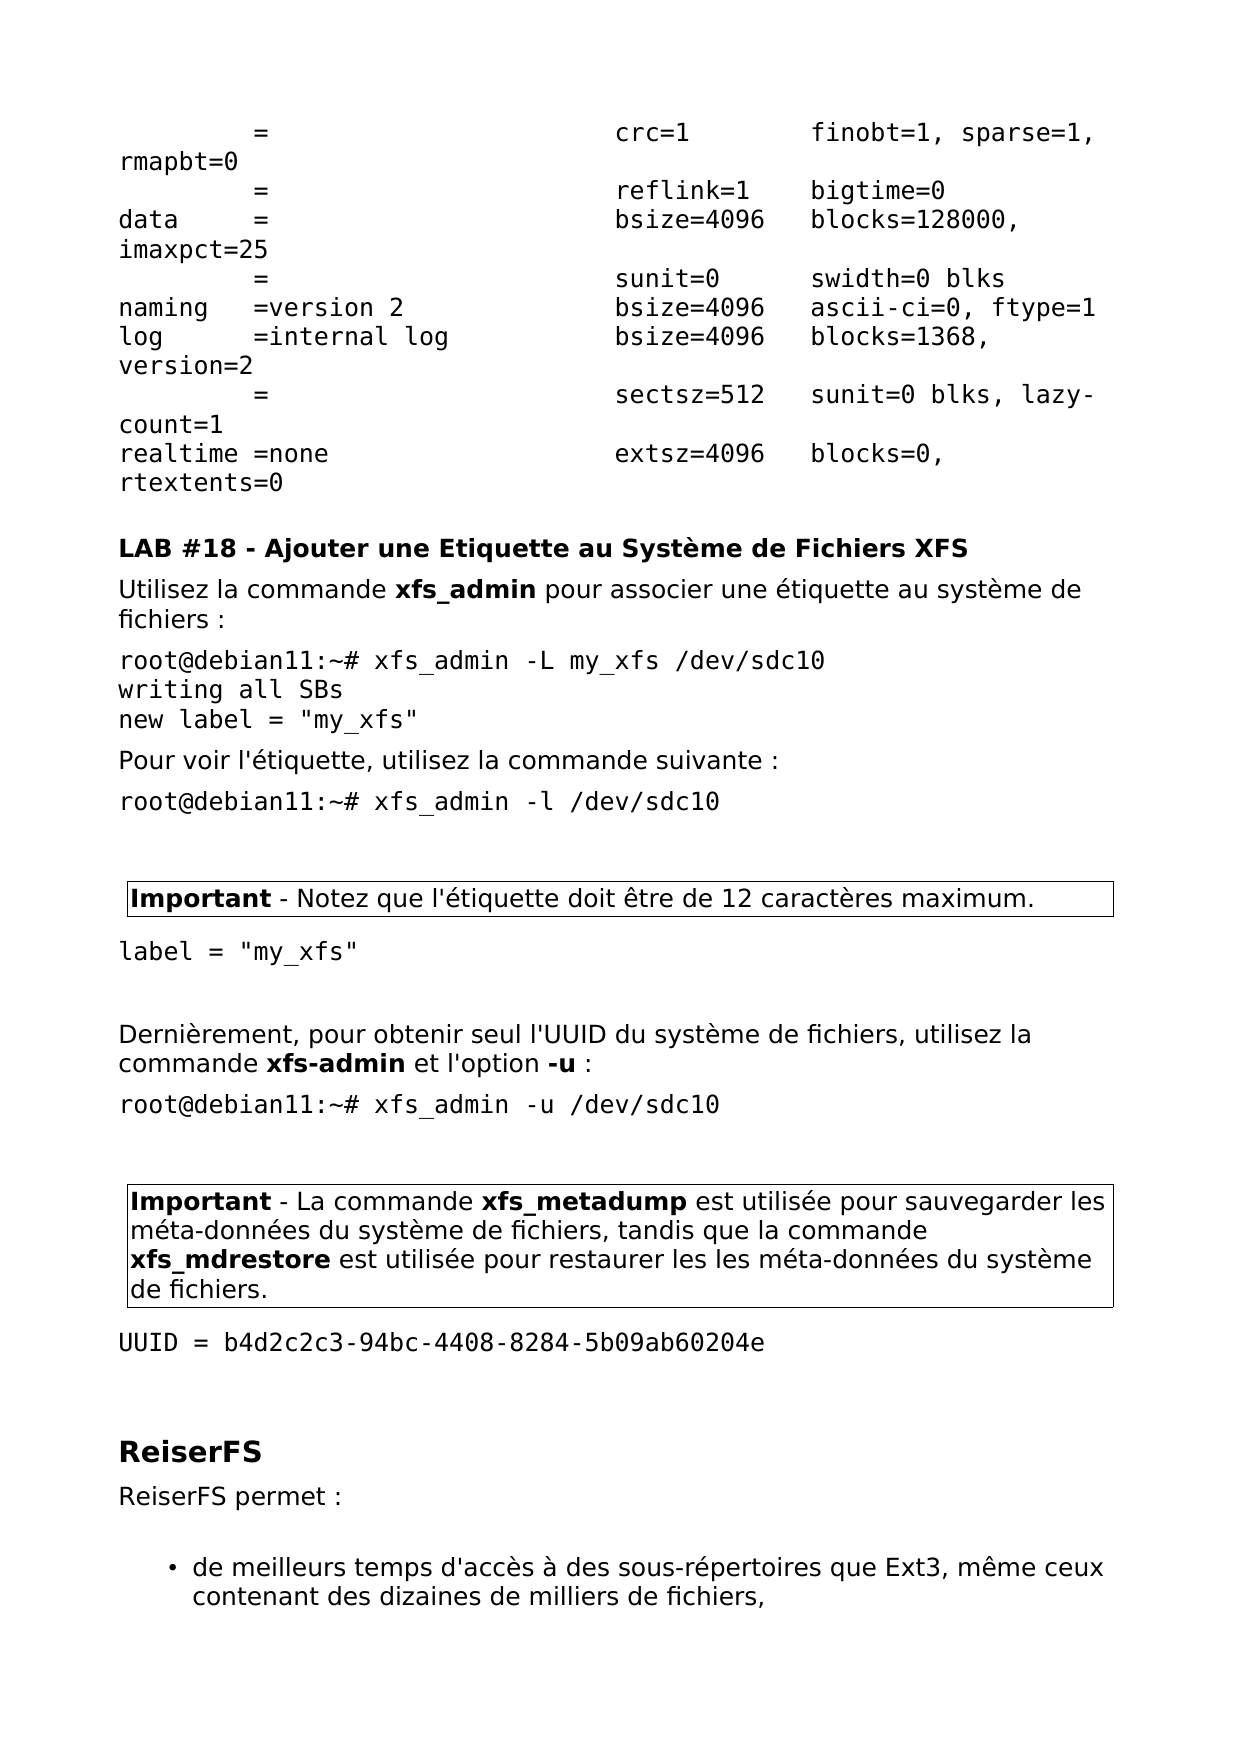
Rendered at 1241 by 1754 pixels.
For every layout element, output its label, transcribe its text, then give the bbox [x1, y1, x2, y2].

text = crc=1 finobt=1, sparse=1, rmapbt=0 = reflink=1 bigtime=0 data = bsize=4096 blocks=128000, imaxpct=25 = sunit=0 swidth=0 blks naming =version 2 bsize=4096 ascii-ci=0, ftype=1 log =internal log bsize=4096 blocks=1368, version=2 = sectsz=512 sunit=0 blks, lazy-count=1 realtime =none extsz=4096 blocks=0, rtextents=0 [118, 118, 1122, 497]
text ReiserFS permet : [118, 1482, 1122, 1511]
text root@debian11:~# xfs_admin -l /dev/sdc10 [118, 787, 1122, 858]
subtitle LAB #18 - Ajouter une Etiquette au Système de Fichiers XFS [118, 534, 1122, 563]
list de meilleurs temps d'accès à des sous-répertoires que Ext3, même ceux contenant des dizaines de milliers de fichiers, [177, 1553, 1122, 1611]
subtitle ReiserFS [118, 1435, 1122, 1469]
text root@debian11:~# xfs_admin -L my_xfs /dev/sdc10 writing all SBs new label = "my_xfs" [118, 647, 1122, 734]
text root@debian11:~# xfs_admin -u /dev/sdc10 [118, 1091, 1122, 1161]
table_header Important - Notez que l'étiquette doit être de 12 caractères maximum. [128, 882, 1113, 916]
table_header Important - La commande xfs_metadump est utilisée pour sauvegarder les méta-données du système de fichiers, tandis que la commande xfs_mdrestore est utilisée pour restaurer les les méta-données du système de fichiers. [128, 1185, 1113, 1307]
text label = "my_xfs" [118, 925, 1122, 966]
text Dernièrement, pour obtenir seul l'UUID du système de fichiers, utilisez la commande xfs-admin et l'option -u : [118, 1020, 1122, 1078]
text Pour voir l'étiquette, utilisez la commande suivante : [118, 746, 1122, 775]
text Utilisez la commande xfs_admin pour associer une étiquette au système de fichiers : [118, 576, 1122, 634]
text UUID = b4d2c2c3-94bc-4408-8284-5b09ab60204e [118, 1316, 1122, 1357]
